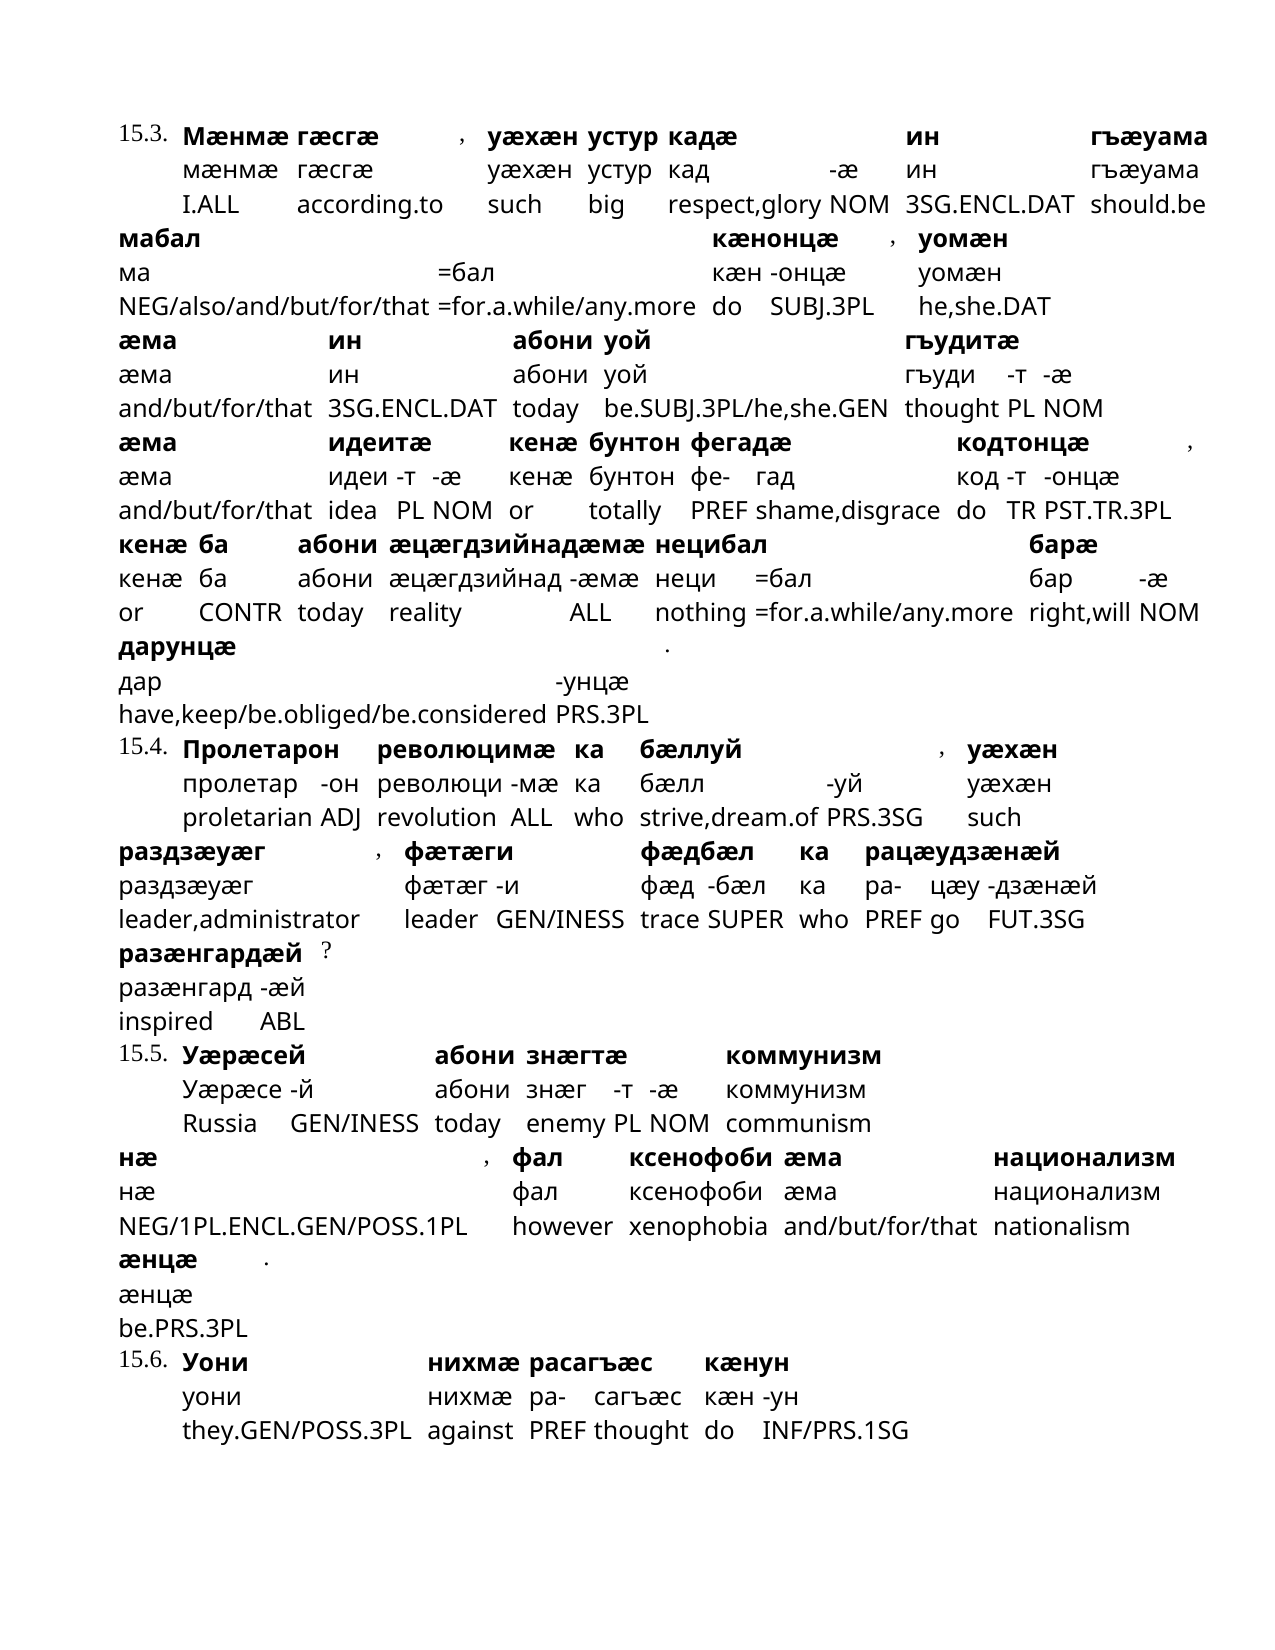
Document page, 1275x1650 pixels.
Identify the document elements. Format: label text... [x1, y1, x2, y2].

text гъудитæ [904, 322, 1112, 357]
text кæн [704, 1378, 755, 1412]
text фал [512, 1140, 621, 1174]
text shame,disgrace [755, 493, 941, 527]
text , [483, 1140, 504, 1169]
text коммунизм [725, 1038, 882, 1072]
text ма [118, 254, 430, 288]
text нихмæ [427, 1344, 521, 1378]
text do [712, 288, 762, 322]
text enemy [526, 1106, 606, 1140]
text ABL [260, 1004, 306, 1038]
text национализм [993, 1174, 1161, 1208]
text today [512, 391, 589, 425]
text кадæ [668, 118, 898, 152]
text SUPER [707, 902, 784, 936]
text 3SG.ENCL.DAT [905, 186, 1075, 220]
text нæ [118, 1140, 476, 1174]
text революцимæ [377, 731, 566, 765]
text NOM [432, 493, 493, 527]
text кæнун [704, 1344, 917, 1378]
text -дзæнæй [987, 867, 1097, 902]
text æма [118, 322, 320, 357]
text inspired [118, 1004, 252, 1038]
text гæсгæ [297, 152, 444, 186]
text . [263, 1242, 284, 1271]
text =for.a.while/any.more [754, 595, 1014, 629]
text PRS.3SG [826, 799, 923, 833]
text революци [377, 765, 503, 799]
text уой [604, 322, 897, 357]
text устур [588, 152, 653, 186]
text -унцæ [555, 663, 649, 697]
text кенæ [508, 425, 581, 459]
text PREF [528, 1412, 586, 1447]
text ADJ [320, 799, 361, 833]
text цæу [929, 867, 980, 902]
text , [1187, 425, 1208, 453]
text -æ [829, 152, 890, 186]
text дарунцæ [118, 629, 657, 663]
text according.to [297, 186, 444, 220]
text фæд [640, 867, 700, 902]
text -æ [1043, 357, 1104, 391]
text фегадæ [690, 425, 948, 459]
text NOM [1043, 391, 1104, 425]
text кенæ [118, 527, 191, 561]
text рацæудзæнæй [864, 833, 1105, 867]
text ра- [528, 1378, 586, 1412]
text have,keep/be.obliged/be.considered [118, 697, 548, 731]
text such [487, 186, 573, 220]
text be.SUBJ.3PL/he,she.GEN [604, 391, 889, 425]
text however [512, 1208, 613, 1242]
text знæг [526, 1072, 606, 1106]
text right,will [1029, 595, 1131, 629]
text пролетар [182, 765, 313, 799]
text уæхæн [967, 731, 1060, 765]
text кæн [712, 254, 762, 288]
text reality [388, 595, 562, 629]
text абони [434, 1038, 518, 1072]
text nothing [654, 595, 747, 629]
text NOM [829, 186, 890, 220]
text =бал [754, 561, 1014, 595]
text неци [654, 561, 747, 595]
text уæхæн [967, 765, 1052, 799]
text should.be [1090, 186, 1206, 220]
text гъуди [904, 357, 999, 391]
text ? [321, 936, 342, 964]
text 3SG.ENCL.DAT [328, 391, 497, 425]
text разæнгард [118, 970, 252, 1004]
text коммунизм [725, 1072, 872, 1106]
text PREF [690, 493, 748, 527]
text бар [1029, 561, 1131, 595]
text -онцæ [770, 254, 874, 288]
text дар [118, 663, 548, 697]
text -мæ [510, 765, 559, 799]
text ка [574, 765, 624, 799]
text гад [755, 459, 941, 493]
text Мæнмæ [182, 118, 289, 152]
text he,she.DAT [918, 288, 1051, 322]
text ин [328, 322, 505, 357]
text who [799, 902, 849, 936]
text гæсгæ [297, 118, 451, 152]
text FUT.3SG [987, 902, 1097, 936]
text and/but/for/that [118, 391, 312, 425]
text -т [1006, 459, 1036, 493]
text do [956, 493, 999, 527]
text NEG/1PL.ENCL.GEN/POSS.1PL [118, 1208, 468, 1242]
text бæллуй [639, 731, 931, 765]
text ин [328, 357, 497, 391]
text today [297, 595, 373, 629]
text кодтонцæ [956, 425, 1179, 459]
text сагъæс [594, 1378, 689, 1412]
text or [118, 595, 183, 629]
text big [588, 186, 653, 220]
text they.GEN/POSS.3PL [182, 1412, 412, 1447]
text уæхæн [487, 118, 580, 152]
text -æ [1139, 561, 1200, 595]
text нихмæ [427, 1378, 513, 1412]
text кæнонцæ [712, 220, 882, 254]
text барæ [1029, 527, 1208, 561]
text раздзæуæг [118, 833, 368, 867]
text 15.5. [118, 1038, 174, 1067]
text leader [404, 902, 488, 936]
text . [664, 629, 685, 658]
text æма [783, 1140, 985, 1174]
text -æй [260, 970, 306, 1004]
text 15.4. [118, 731, 174, 760]
text do [704, 1412, 755, 1447]
text -æмæ [569, 561, 639, 595]
text PRS.3PL [555, 697, 649, 731]
text and/but/for/that [783, 1208, 978, 1242]
text уæхæн [487, 152, 573, 186]
text -и [496, 867, 625, 902]
text устур [588, 118, 660, 152]
text and/but/for/that [118, 493, 312, 527]
text расагъæс [528, 1344, 696, 1378]
text be.PRS.3PL [118, 1310, 248, 1344]
text æма [783, 1174, 978, 1208]
text ка [799, 867, 849, 902]
text NOM [1139, 595, 1200, 629]
text æнцæ [118, 1276, 248, 1310]
text 15.6. [118, 1344, 174, 1373]
text фæтæг [404, 867, 488, 902]
text -æ [432, 459, 493, 493]
text абони [512, 322, 596, 357]
text фал [512, 1174, 613, 1208]
text код [956, 459, 999, 493]
text Уæрæсей [182, 1038, 427, 1072]
text кенæ [508, 459, 573, 493]
text ка [799, 833, 857, 867]
text PST.TR.3PL [1043, 493, 1172, 527]
text национализм [993, 1140, 1176, 1174]
text гъæуама [1090, 118, 1214, 152]
text гъæуама [1090, 152, 1206, 186]
text ALL [510, 799, 559, 833]
text against [427, 1412, 513, 1447]
text CONTR [198, 595, 282, 629]
text ALL [569, 595, 639, 629]
text such [967, 799, 1052, 833]
text уомæн [918, 254, 1051, 288]
text абони [512, 357, 589, 391]
text -бæл [707, 867, 784, 902]
text Russia [182, 1106, 282, 1140]
text -т [396, 459, 424, 493]
text =бал [437, 254, 696, 288]
text кад [668, 152, 821, 186]
text PREF [864, 902, 922, 936]
text æма [118, 459, 312, 493]
text ксенофоби [628, 1174, 768, 1208]
text абони [297, 561, 373, 595]
text NEG/also/and/but/for/that [118, 288, 430, 322]
text нæ [118, 1174, 468, 1208]
text фæдбæл [640, 833, 791, 867]
text ба [198, 561, 282, 595]
text 15.3. [118, 118, 174, 147]
text -он [320, 765, 361, 799]
text =for.a.while/any.more [437, 288, 696, 322]
text , [938, 731, 959, 760]
text -онцæ [1043, 459, 1172, 493]
text мæнмæ [182, 152, 278, 186]
text Пролетарон [182, 731, 369, 765]
text абони [434, 1072, 511, 1106]
text ра- [864, 867, 922, 902]
text go [929, 902, 980, 936]
text INF/PRS.1SG [762, 1412, 909, 1447]
text -æ [649, 1072, 710, 1106]
text TR [1006, 493, 1036, 527]
text ин [905, 118, 1083, 152]
text , [375, 833, 396, 862]
text раздзæуæг [118, 867, 360, 902]
text идеи [328, 459, 388, 493]
text revolution [377, 799, 503, 833]
text уой [604, 357, 889, 391]
text -ун [762, 1378, 909, 1412]
text SUBJ.3PL [770, 288, 874, 322]
text leader,administrator [118, 902, 360, 936]
text разæнгардæй [118, 936, 313, 970]
text thought [594, 1412, 689, 1447]
text I.ALL [182, 186, 278, 220]
text trace [640, 902, 700, 936]
text бунтон [588, 425, 683, 459]
text æнцæ [118, 1242, 256, 1276]
text totally [588, 493, 675, 527]
text thought [904, 391, 999, 425]
text уони [182, 1378, 412, 1412]
text or [508, 493, 573, 527]
text nationalism [993, 1208, 1161, 1242]
text , [889, 220, 911, 249]
text xenophobia [628, 1208, 768, 1242]
text абони [297, 527, 381, 561]
text strive,dream.of [639, 799, 818, 833]
text бунтон [588, 459, 675, 493]
text who [574, 799, 624, 833]
text PL [613, 1106, 641, 1140]
text NOM [649, 1106, 710, 1140]
text æцæгдзийнад [388, 561, 562, 595]
text мабал [118, 220, 704, 254]
text фæтæги [404, 833, 633, 867]
text уомæн [918, 220, 1058, 254]
text кенæ [118, 561, 183, 595]
text нецибал [654, 527, 1021, 561]
text æма [118, 425, 320, 459]
text идеитæ [328, 425, 501, 459]
text ка [574, 731, 632, 765]
text æцæгдзийнадæмæ [388, 527, 647, 561]
text , [459, 118, 480, 147]
text фе- [690, 459, 748, 493]
text -т [1007, 357, 1035, 391]
text idea [328, 493, 388, 527]
text æма [118, 357, 312, 391]
text proletarian [182, 799, 313, 833]
text PL [396, 493, 424, 527]
text GEN/INESS [496, 902, 625, 936]
text ба [198, 527, 290, 561]
text ин [905, 152, 1075, 186]
text -й [290, 1072, 419, 1106]
text ксенофоби [628, 1140, 776, 1174]
text бæлл [639, 765, 818, 799]
text PL [1007, 391, 1035, 425]
text GEN/INESS [290, 1106, 419, 1140]
text знæгтæ [526, 1038, 718, 1072]
text -т [613, 1072, 641, 1106]
text communism [725, 1106, 872, 1140]
text -уй [826, 765, 923, 799]
text Уони [182, 1344, 419, 1378]
text respect,glory [668, 186, 821, 220]
text Уæрæсе [182, 1072, 282, 1106]
text today [434, 1106, 511, 1140]
